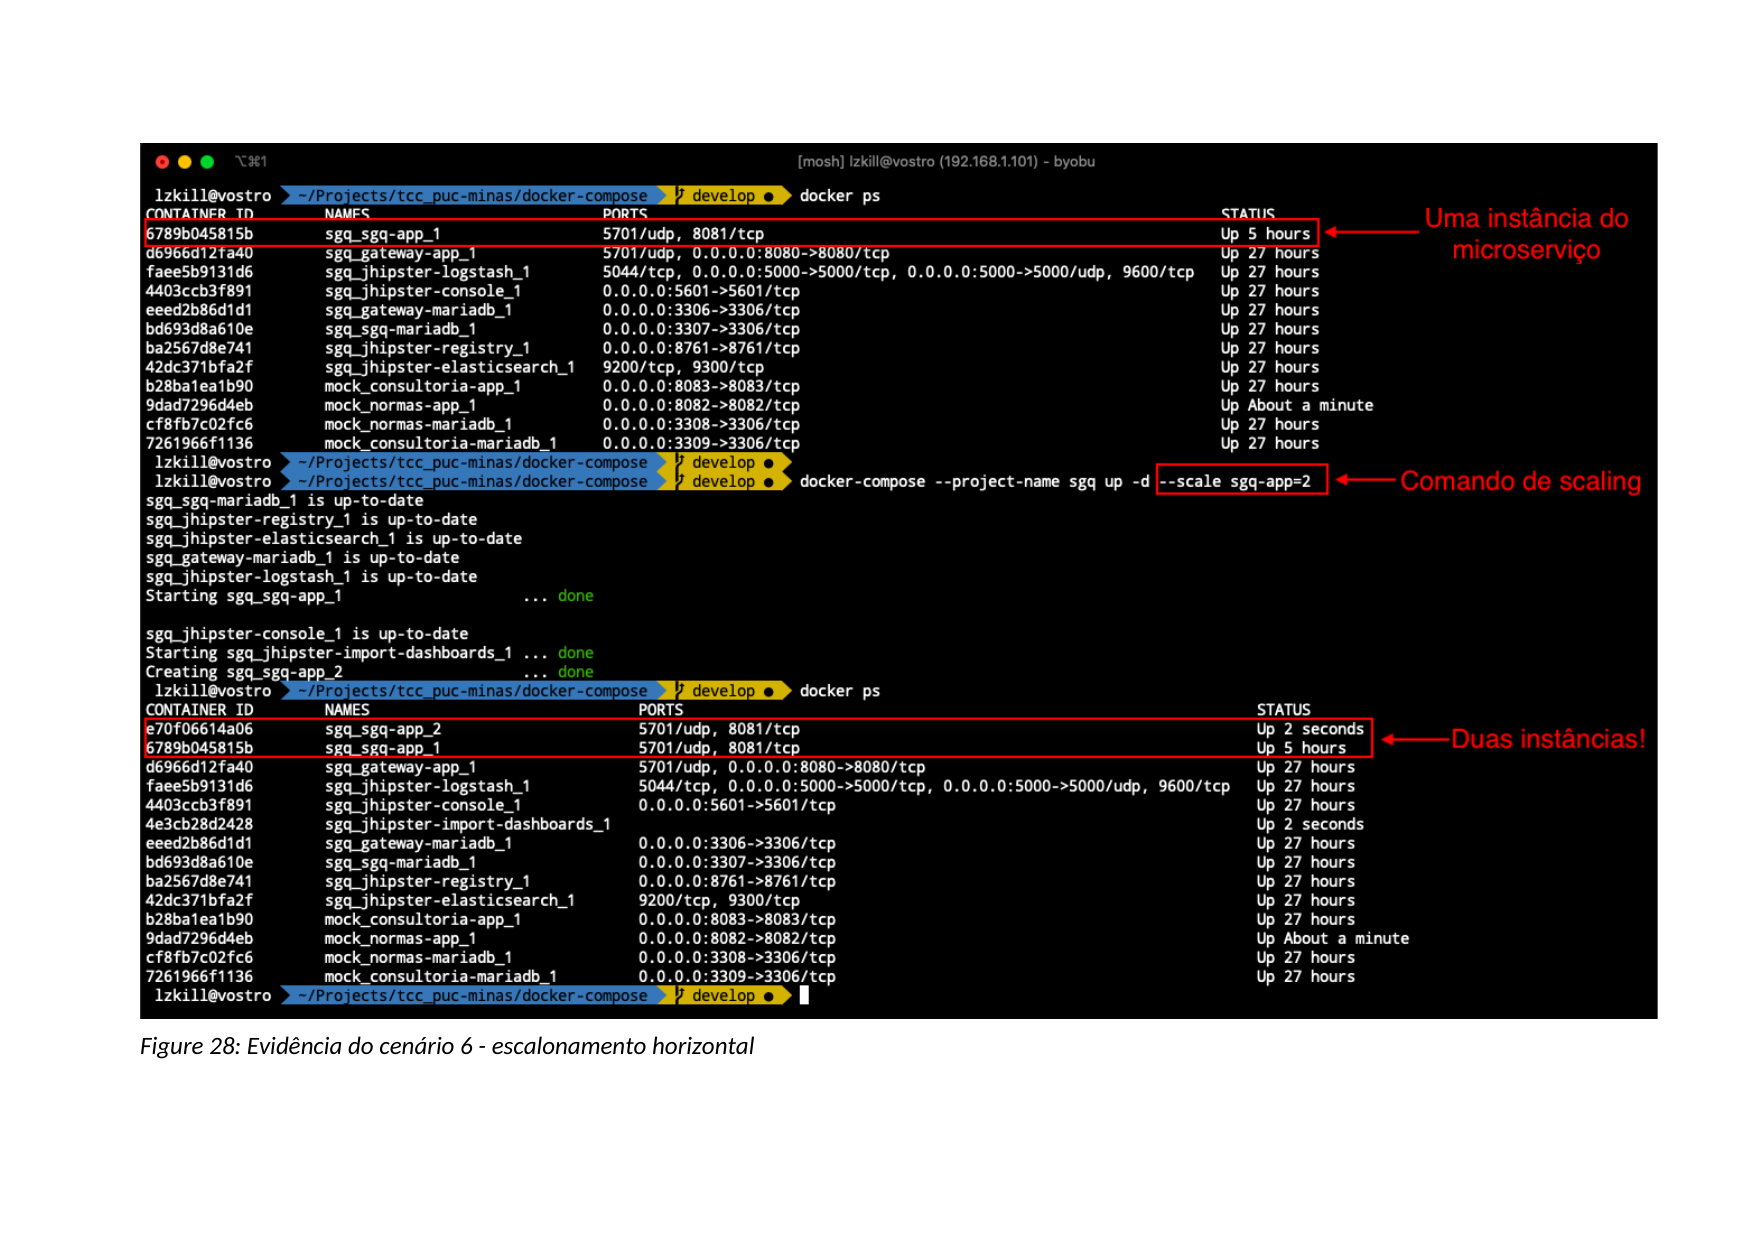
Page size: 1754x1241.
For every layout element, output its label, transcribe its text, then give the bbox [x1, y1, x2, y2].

picture [140, 143, 1658, 1019]
text Figure 28: Evidência do cenário 6 - escalonamento horizontal [140, 1019, 1658, 1060]
